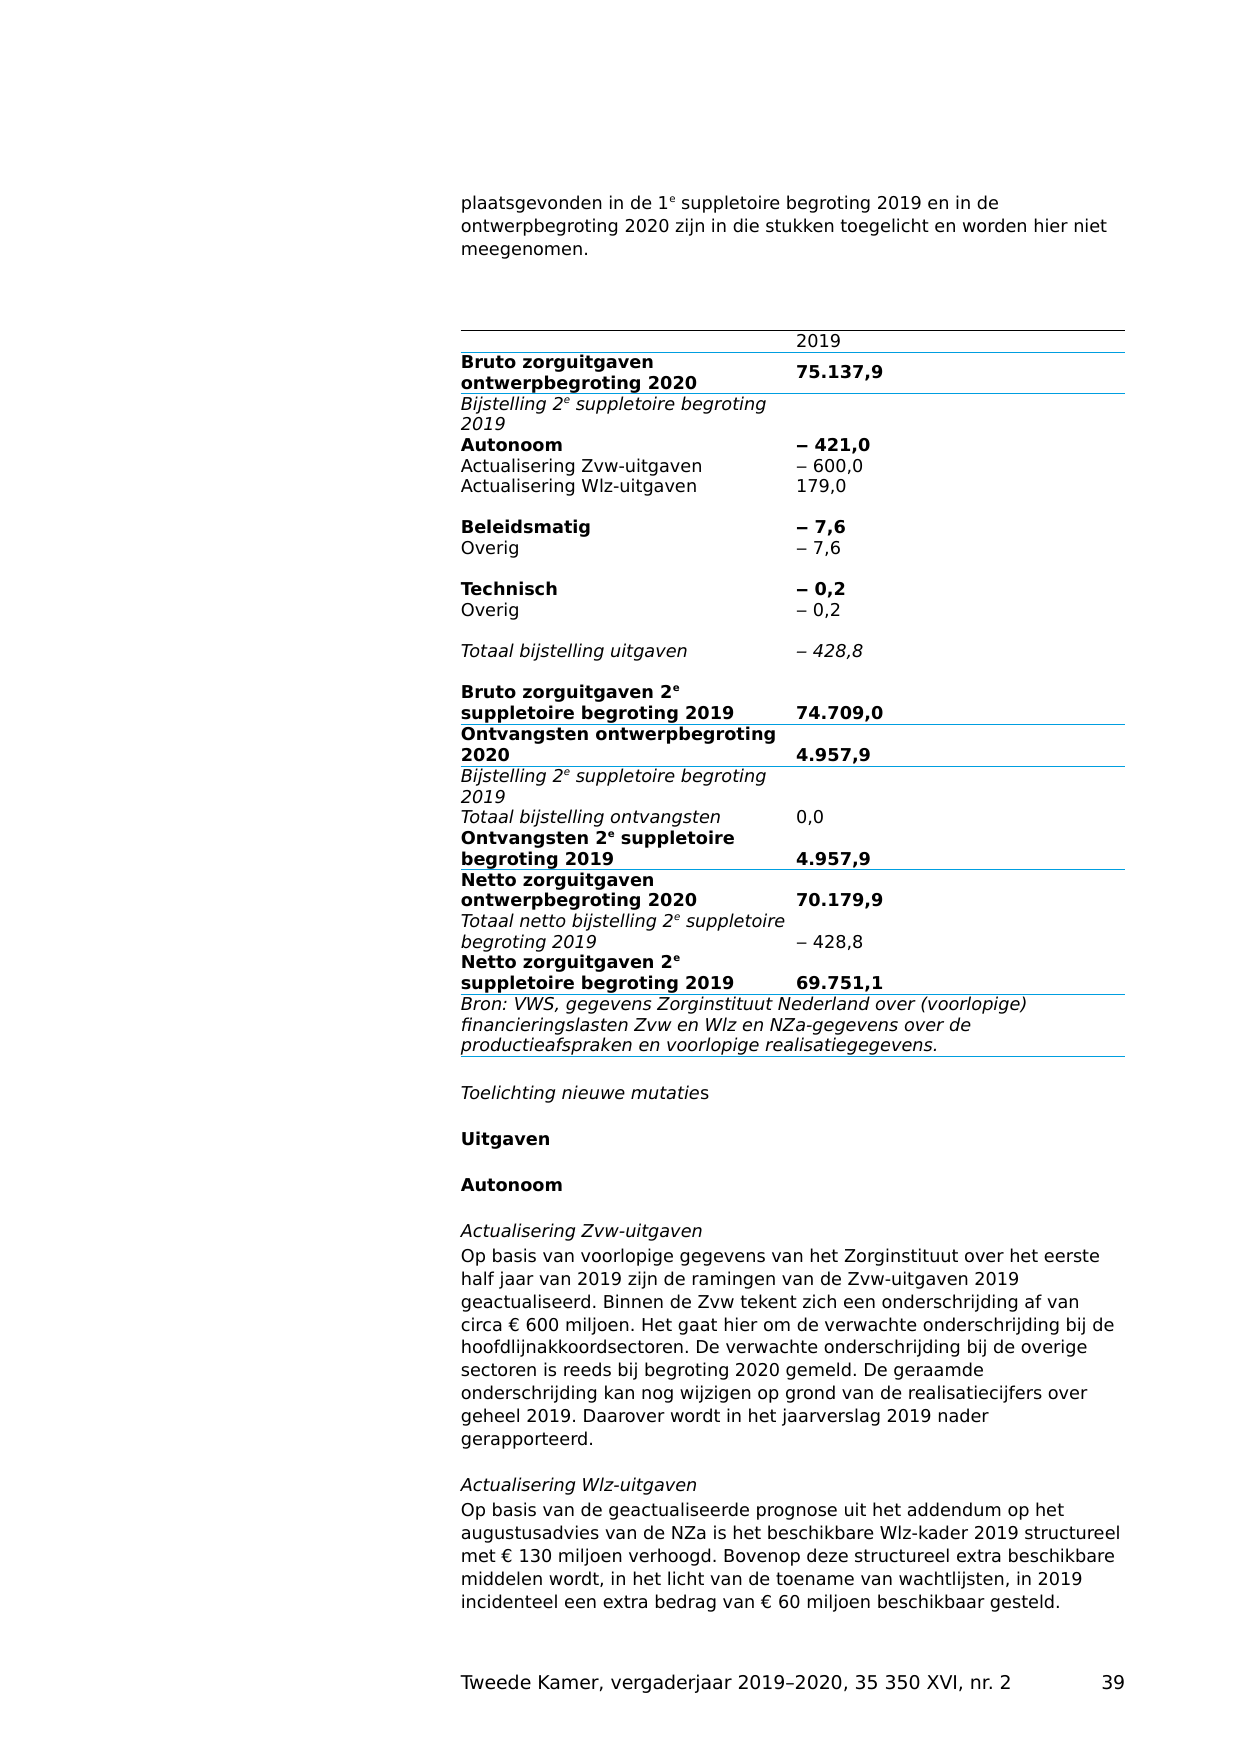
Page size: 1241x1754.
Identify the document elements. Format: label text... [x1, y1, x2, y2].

table_cell [793, 767, 1125, 807]
table_cell 4.957,9 [793, 828, 1125, 869]
text plaatsgevonden in de 1e suppletoire begroting 2019 en in de ontwerpbegroting 2020 zijn in die stukken toegelicht en worden hier niet meegenomen. [461, 191, 1125, 259]
table_cell Netto zorguitgaven 2e suppletoire begroting 2019 [461, 952, 793, 993]
table_cell Beleidsmatig [461, 518, 793, 538]
table_cell 4.957,9 [793, 725, 1125, 766]
table_cell [461, 559, 793, 579]
table_cell [793, 621, 1125, 641]
text Op basis van voorlopige gegevens van het Zorginstituut over het eerste half jaar van 2019 zijn de ramingen van de Zvw-uitgaven 2019 geactualiseerd. Binnen de Zvw tekent zich een onderschrijding af van circa € 600 miljoen. Het gaat hier om de verwachte onderschrijding bij de hoofdlijnakkoordsectoren. De verwachte onderschrijding bij de overige sectoren is reeds bij begroting 2020 gemeld. De geraamde onderschrijding kan nog wijzigen op grond van de realisatiecijfers over geheel 2019. Daarover wordt in het jaarverslag 2019 nader gerapporteerd. [461, 1244, 1125, 1450]
table_cell 69.751,1 [793, 952, 1125, 993]
table_cell [793, 394, 1125, 435]
text Op basis van de geactualiseerde prognose uit het addendum op het augustusadvies van de NZa is het beschikbare Wlz-kader 2019 structureel met € 130 miljoen verhoogd. Bovenop deze structureel extra beschikbare middelen wordt, in het licht van de toename van wachtlijsten, in 2019 incidenteel een extra bedrag van € 60 miljoen beschikbaar gesteld. [461, 1498, 1125, 1613]
table_cell Actualisering Wlz-uitgaven [461, 476, 793, 497]
table_cell 179,0 [793, 476, 1125, 497]
table_cell ‒ 428,8 [793, 911, 1125, 952]
table_cell Totaal bijstelling ontvangsten [461, 807, 793, 828]
table_cell [461, 621, 793, 641]
table_cell Ontvangsten ontwerpbegroting 2020 [461, 725, 793, 766]
table_cell [461, 331, 793, 351]
table_cell [793, 559, 1125, 579]
table_cell Overig [461, 538, 793, 559]
table_cell ‒ 428,8 [793, 641, 1125, 662]
table_cell ‒ 600,0 [793, 456, 1125, 476]
table_cell 2019 [793, 331, 1125, 351]
table_cell 0,0 [793, 807, 1125, 828]
table_cell 74.709,0 [793, 683, 1125, 724]
table_cell [793, 497, 1125, 517]
table_cell Totaal bijstelling uitgaven [461, 641, 793, 662]
table_cell [461, 497, 793, 517]
table_cell [793, 662, 1125, 682]
table_cell ‒ 7,6 [793, 518, 1125, 538]
table_cell ‒ 7,6 [793, 538, 1125, 559]
table_cell Bruto zorguitgaven 2e suppletoire begroting 2019 [461, 683, 793, 724]
text Toelichting nieuwe mutaties [461, 1081, 1125, 1104]
text Actualisering Zvw-uitgaven [461, 1219, 1125, 1242]
table_cell ‒ 0,2 [793, 600, 1125, 621]
table_cell Actualisering Zvw-uitgaven [461, 456, 793, 476]
table_cell Technisch [461, 579, 793, 600]
table_cell ‒ 0,2 [793, 579, 1125, 600]
table_cell Bijstelling 2e suppletoire begroting 2019 [461, 767, 793, 807]
table_cell Ontvangsten 2e suppletoire begroting 2019 [461, 828, 793, 869]
table_cell Autonoom [461, 435, 793, 456]
table_cell 70.179,9 [793, 870, 1125, 911]
table_cell Bruto zorguitgaven ontwerpbegroting 2020 [461, 353, 793, 393]
table_cell ‒ 421,0 [793, 435, 1125, 456]
table_header Tabel 1 Verticale ontwikkeling van de totale zorguitgaven en –ontvangsten 2019 (bedragen x € 1 miljoen) [461, 283, 1125, 330]
table_cell Bron: VWS, gegevens Zorginstituut Nederland over (voorlopige) financieringslasten Zvw en Wlz en NZa-gegevens over de productieafspraken en voorlopige realisatiegegevens. [461, 995, 1125, 1056]
table_cell [461, 662, 793, 682]
table_cell Totaal netto bijstelling 2e suppletoire begroting 2019 [461, 911, 793, 952]
table_cell Netto zorguitgaven ontwerpbegroting 2020 [461, 870, 793, 911]
table_cell Overig [461, 600, 793, 621]
text Uitgaven [461, 1127, 1125, 1150]
table_cell 75.137,9 [793, 353, 1125, 393]
text Autonoom [461, 1173, 1125, 1196]
table_cell Bijstelling 2e suppletoire begroting 2019 [461, 394, 793, 435]
text Actualisering Wlz-uitgaven [461, 1473, 1125, 1496]
